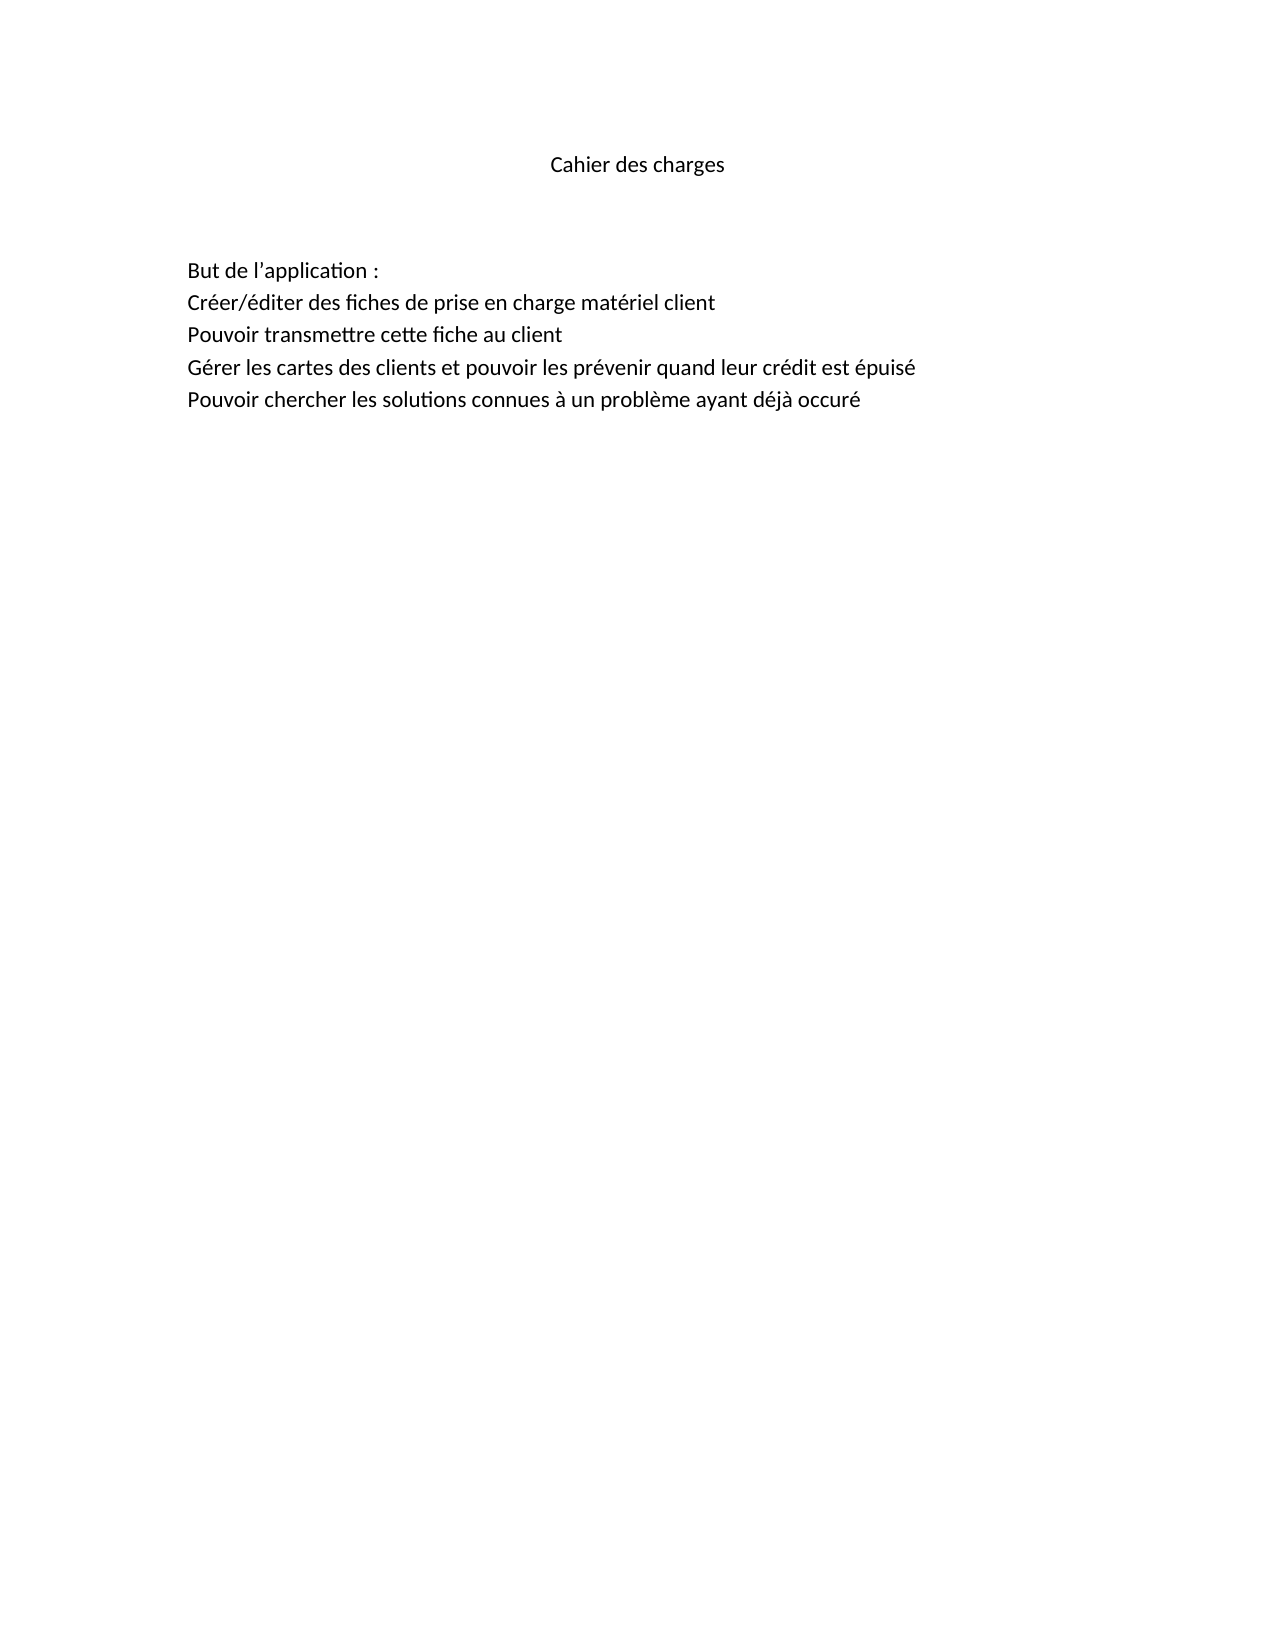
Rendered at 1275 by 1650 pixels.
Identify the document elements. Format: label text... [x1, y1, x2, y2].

text Cahier des charges [187, 150, 1087, 178]
text But de l’application : Créer/éditer des fiches de prise en charge matériel client Pouvoir transmettre cette fiche au client Gérer les cartes des clients et pouvoir les prévenir quand leur crédit est épuisé Pouvoir chercher les solutions connues à un problème ayant déjà occuré [187, 256, 1087, 413]
